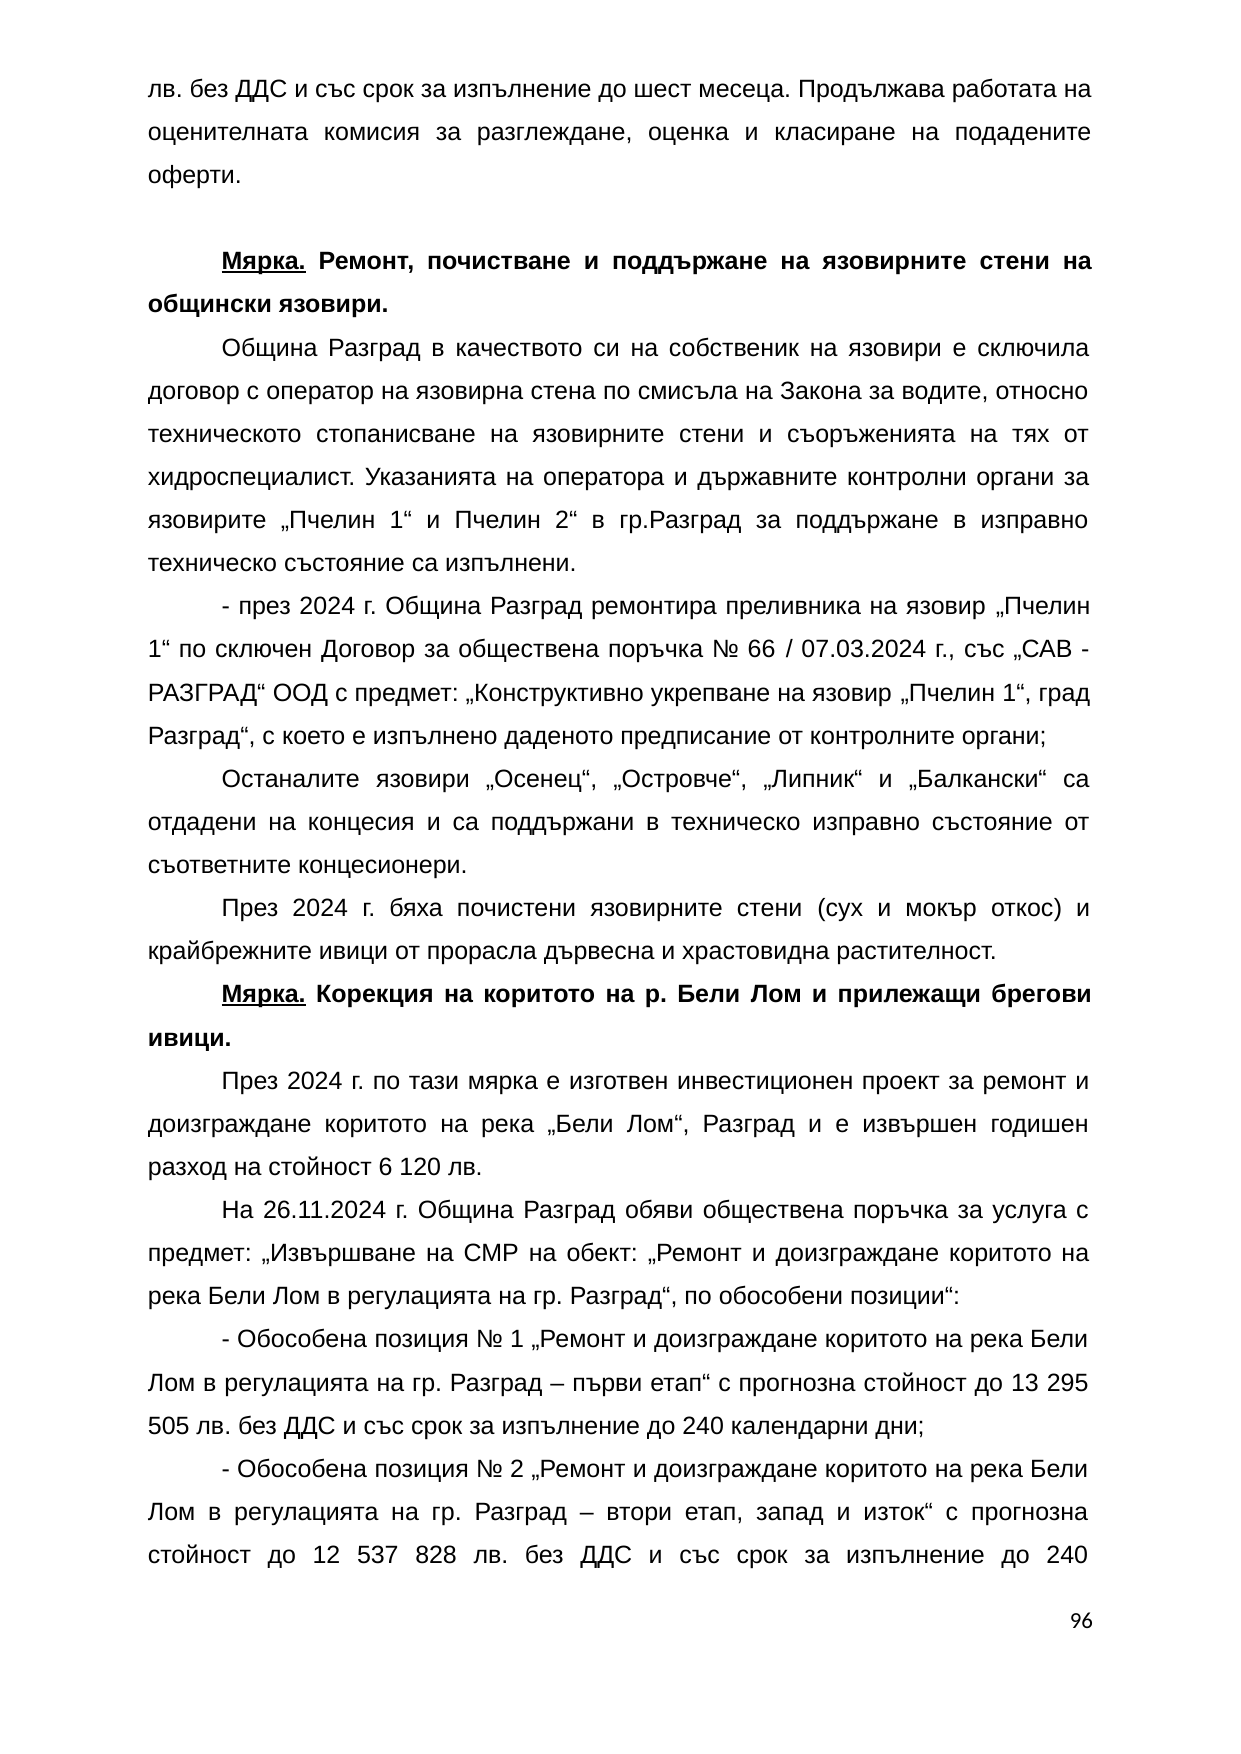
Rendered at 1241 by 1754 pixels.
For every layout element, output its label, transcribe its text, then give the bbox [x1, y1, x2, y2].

text Мярка. Ремонт, почистване и поддържане на язовирните стени на общински язовири. [148, 246, 1093, 318]
text Община Разград в качеството си на собственик на язовири е сключила договор с оператор на язовирна стена по смисъла на Закона за водите, относно техническото стопанисване на язовирните стени и съоръженията на тях от хидроспециалист. Указанията на оператора и държавните контролни органи за язовирите „Пчелин 1“ и Пчелин 2“ в гр.Разград за поддържане в изправно техническо състояние са изпълнени. [148, 332, 1090, 577]
text На 26.11.2024 г. Община Разград обяви обществена поръчка за услуга с предмет: „Извършване на СМР на обект: „Ремонт и доизграждане коритото на река Бели Лом в регулацията на гр. Разград“, по обособени позиции“: [148, 1195, 1090, 1310]
text През 2024 г. бяха почистени язовирните стени (сух и мокър откос) и крайбрежните ивици от прорасла дървесна и храстовидна растителност. [148, 893, 1090, 965]
text - през 2024 г. Община Разград ремонтира преливника на язовир „Пчелин 1“ по сключен Договор за обществена поръчка № 66 / 07.03.2024 г., със „САВ - РАЗГРАД“ ООД с предмет: „Конструктивно укрепване на язовир „Пчелин 1“, град Разград“, с което е изпълнено даденото предписание от контролните органи; [148, 591, 1090, 749]
text - Обособена позиция № 2 „Ремонт и доизграждане коритото на река Бели Лом в регулацията на гр. Разград – втори етап, запад и изток“ с прогнозна стойност до 12 537 828 лв. без ДДС и със срок за изпълнение до 240 [148, 1454, 1090, 1569]
text Останалите язовири „Осенец“, „Островче“, „Липник“ и „Балкански“ са отдадени на концесия и са поддържани в техническо изправно състояние от съответните концесионери. [148, 764, 1090, 879]
text - Обособена позиция № 1 „Ремонт и доизграждане коритото на река Бели Лом в регулацията на гр. Разград – първи етап“ с прогнозна стойност до 13 295 505 лв. без ДДС и със срок за изпълнение до 240 календарни дни; [148, 1324, 1090, 1439]
text Мярка. Корекция на коритото на р. Бели Лом и прилежащи брегови ивици. [148, 979, 1093, 1051]
text През 2024 г. по тази мярка е изготвен инвестиционен проект за ремонт и доизграждане коритото на река „Бели Лом“, Разград и е извършен годишен разход на стойност 6 120 лв. [148, 1066, 1090, 1181]
text лв. без ДДС и със срок за изпълнение до шест месеца. Продължава работата на оценителната комисия за разглеждане, оценка и класиране на подадените оферти. [148, 74, 1093, 189]
